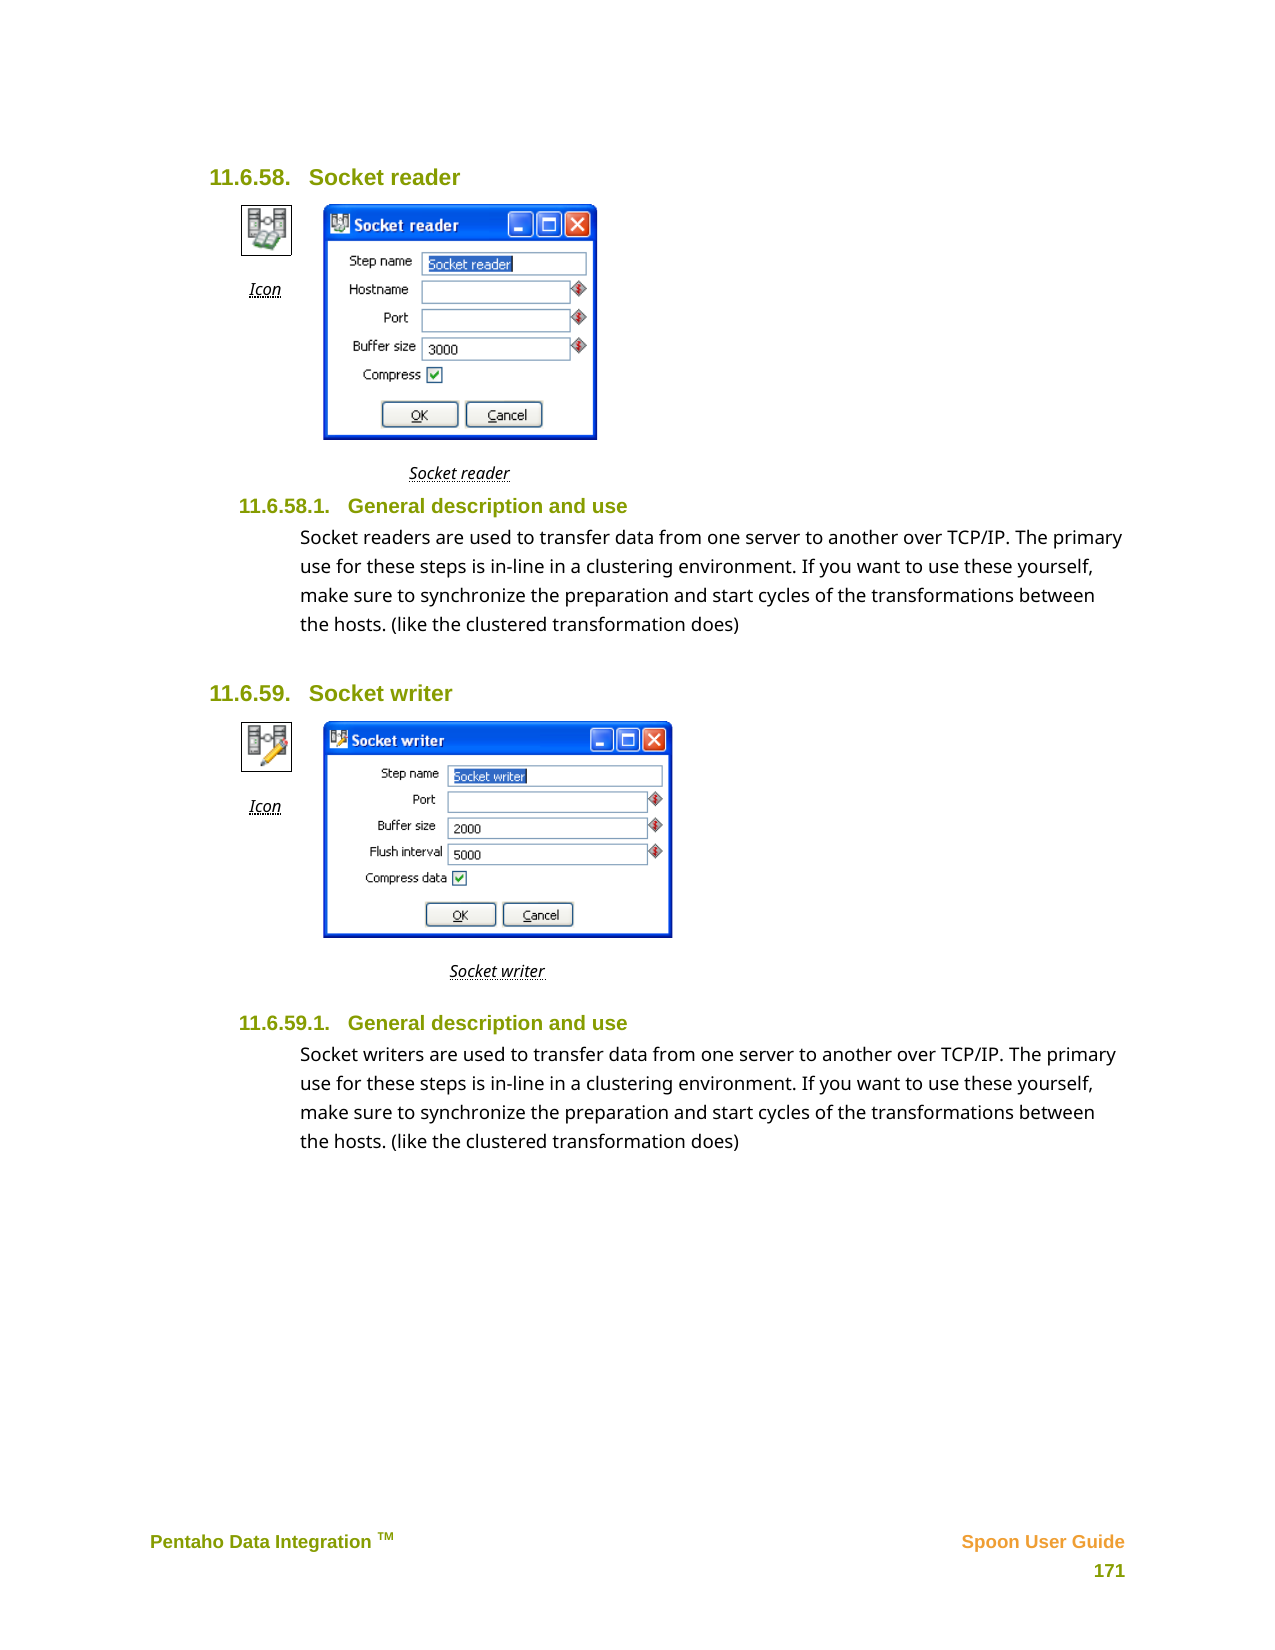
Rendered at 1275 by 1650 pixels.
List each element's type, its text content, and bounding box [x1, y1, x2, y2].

text Socket writers are used to transfer data from one server to another over TCP/IP. The primary use for these steps is in-line in a clustering environment. If you want to use these yourself, make sure to synchronize the preparation and start cycles of the transformations between the hosts. (like the clustered transformation does) [300, 1038, 1125, 1154]
text Icon [240, 794, 292, 817]
text Socket reader [323, 462, 597, 485]
picture [323, 204, 598, 440]
picture [244, 207, 288, 252]
subtitle Socket writer [209, 674, 1125, 709]
subtitle General description and use [239, 486, 1125, 520]
picture [323, 721, 673, 938]
subtitle General description and use [239, 1002, 1125, 1037]
subtitle Socket reader [209, 157, 1125, 192]
text Icon [240, 277, 292, 300]
text Socket readers are used to transfer data from one server to another over TCP/IP. The primary use for these steps is in-line in a clustering environment. If you want to use these yourself, make sure to synchronize the preparation and start cycles of the transformations between the hosts. (like the clustered transformation does) [300, 521, 1125, 638]
picture [244, 724, 288, 769]
text Socket writer [323, 960, 672, 983]
